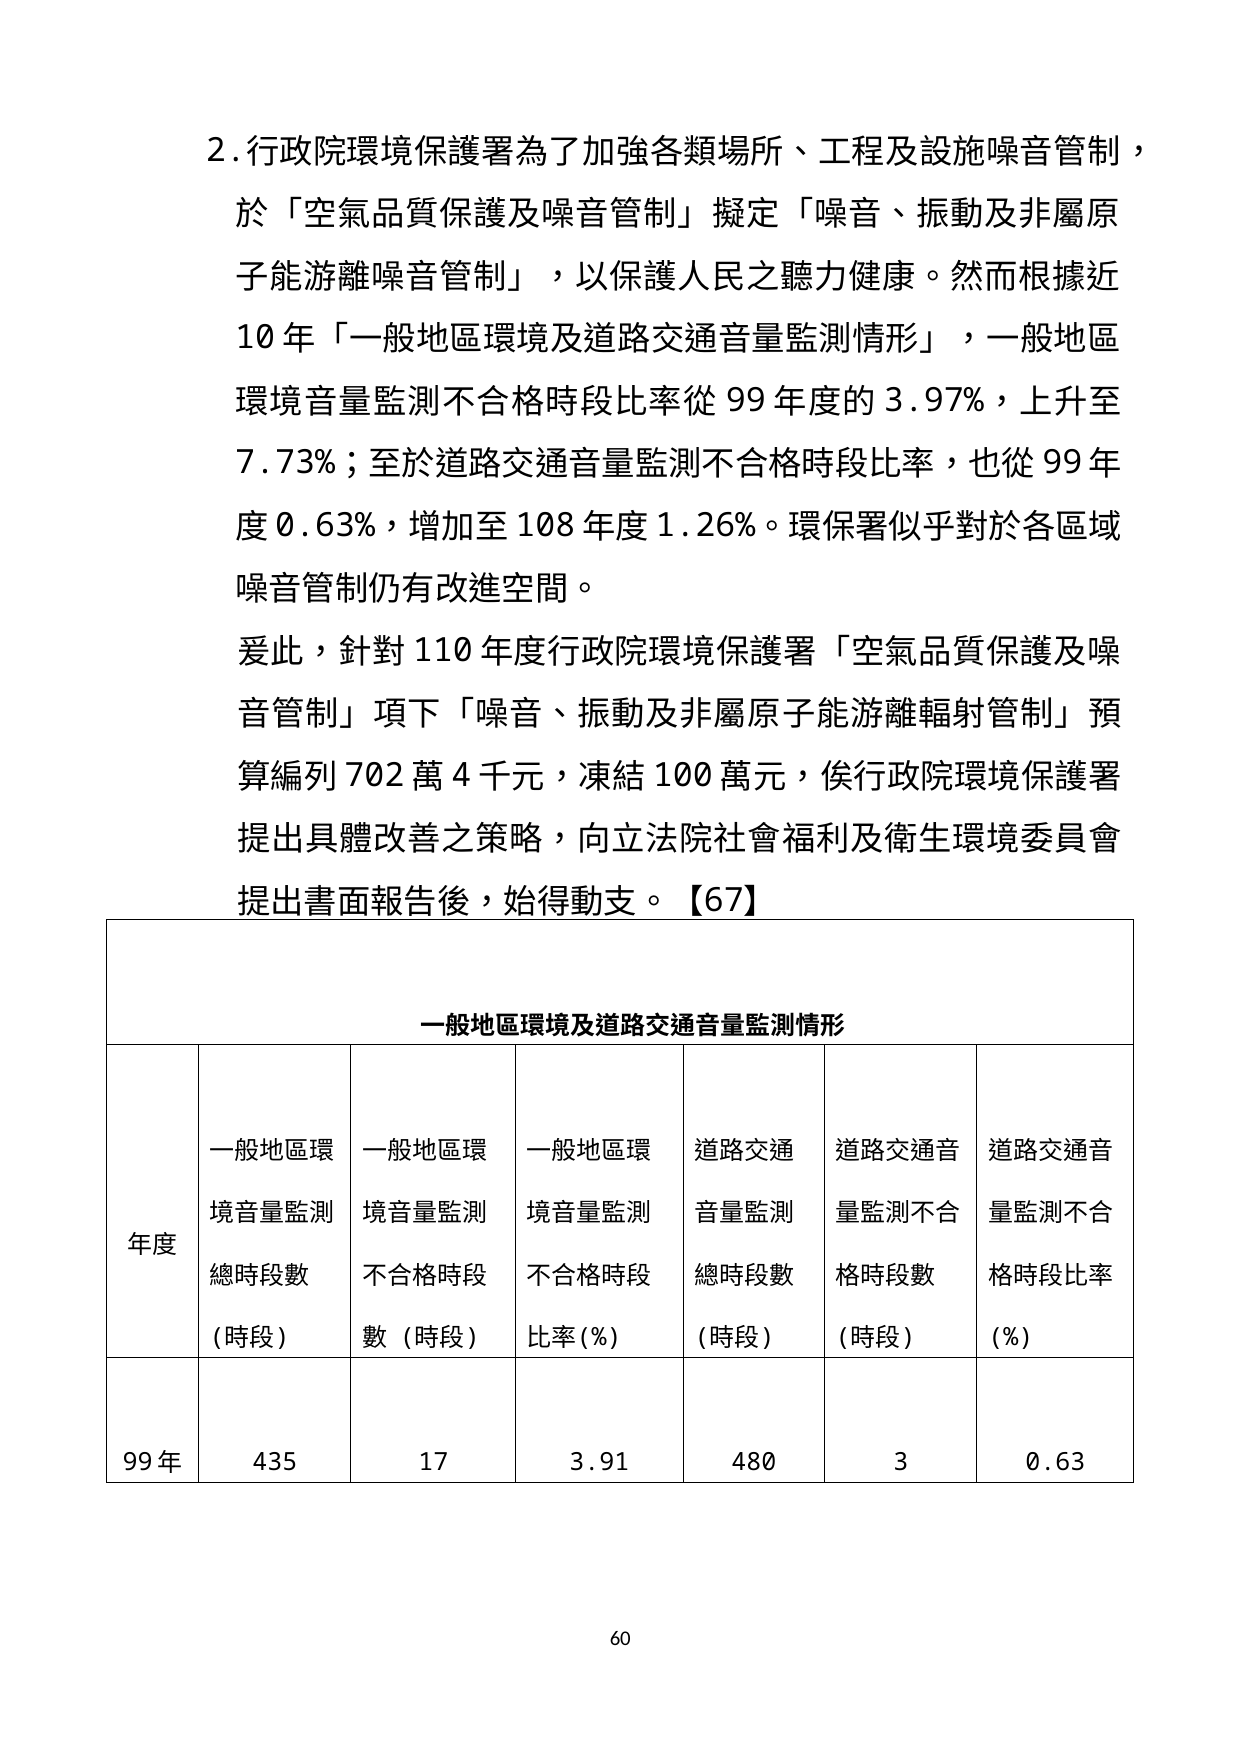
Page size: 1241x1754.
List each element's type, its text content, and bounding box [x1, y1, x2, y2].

table_cell 3 [825, 1358, 976, 1482]
text 爰此，針對110年度行政院環境保護署「空氣品質保護及噪音管制」項下「噪音、振動及非屬原子能游離輻射管制」預算編列702萬4千元，凍結100萬元，俟行政院環境保護署提出具體改善之策略，向立法院社會福利及衛生環境委員會提出書面報告後，始得動支。【67】 [237, 607, 1122, 919]
table_cell 480 [684, 1358, 824, 1482]
table_cell 一般地區環境音量監測不合格時段數 (時段) [351, 1045, 515, 1357]
table_cell 道路交通音量監測總時段數 (時段) [684, 1045, 824, 1357]
table_cell 0.63 [977, 1358, 1133, 1482]
table_header 一般地區環境及道路交通音量監測情形 [107, 920, 1133, 1044]
table_cell 3.91 [516, 1358, 683, 1482]
table_cell 道路交通音量監測不合格時段比率(%) [977, 1045, 1133, 1357]
table_cell 道路交通音量監測不合格時段數 (時段) [825, 1045, 976, 1357]
table_cell 17 [351, 1358, 515, 1482]
table_cell 年度 [107, 1045, 198, 1357]
table_cell 435 [199, 1358, 350, 1482]
text 2.行政院環境保護署為了加強各類場所、工程及設施噪音管制，於「空氣品質保護及噪音管制」擬定「噪音、振動及非屬原子能游離噪音管制」，以保護人民之聽力健康。然而根據近10年「一般地區環境及道路交通音量監測情形」，一般地區環境音量監測不合格時段比率從99年度的3.97%，上升至7.73%；至於道路交通音量監測不合格時段比率，也從99年度0.63%，增加至108年度1.26%。環保署似乎對於各區域噪音管制仍有改進空間。 [206, 107, 1122, 607]
table_cell 一般地區環境音量監測總時段數 (時段) [199, 1045, 350, 1357]
table_cell 99年 [107, 1358, 198, 1482]
table_cell 一般地區環境音量監測不合格時段比率(%) [516, 1045, 683, 1357]
